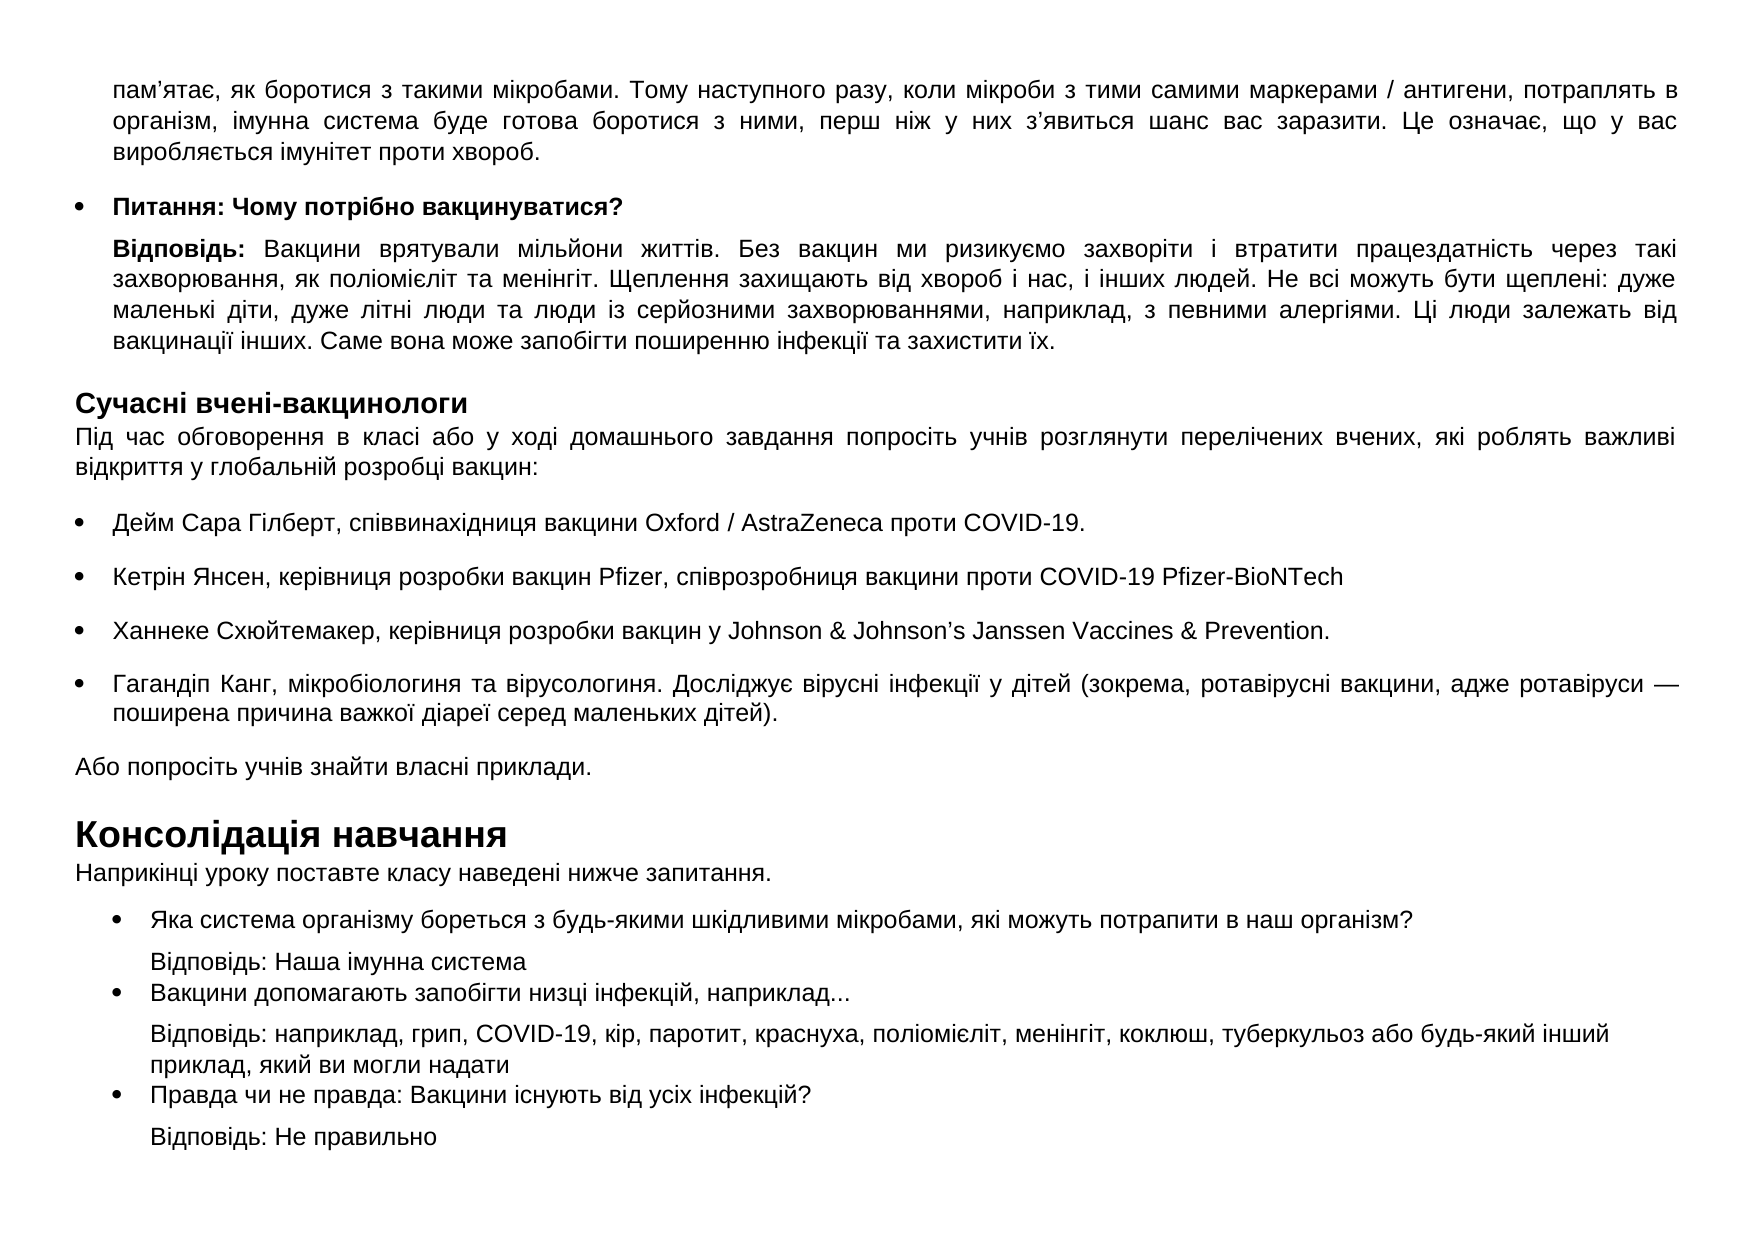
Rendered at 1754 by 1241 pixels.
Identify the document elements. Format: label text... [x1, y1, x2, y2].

subtitle Сучасні вчені-вакцинологи [75, 386, 1679, 419]
list Відповідь: Не правильно [150, 1122, 1679, 1150]
text Наприкінці уроку поставте класу наведені нижче запитання. [75, 858, 1679, 887]
list Відповідь: Наша імунна система [150, 947, 1679, 976]
text пам’ятає, як боротися з такими мікробами. Тому наступного разу, коли мікроби з тими самими маркерами / антигени, потраплять в організм, імунна система буде готова боротися з ними, перш ніж у них з’явиться шанс вас заразити. Це означає, що у вас виробляється імунітет проти хвороб. [112, 75, 1679, 165]
list Питання: Чому потрібно вакцинуватися? [75, 192, 1679, 221]
text Під час обговорення в класі або у ході домашнього завдання попросіть учнів розглянути перелічених вчених, які роблять важливі відкриття у глобальній розробці вакцин: [75, 421, 1679, 481]
list Кетрін Янсен, керівниця розробки вакцин Pfizer, співрозробниця вакцини проти COVID-19 Pfizer-BioNTech [75, 562, 1679, 591]
list Вакцини допомагають запобігти низці інфекцій, наприклад... [112, 977, 1679, 1006]
list Відповідь: наприклад, грип, COVID-19, кір, паротит, краснуха, поліомієліт, менінгіт, коклюш, туберкульоз або будь-який інший приклад, який ви могли надати [150, 1019, 1679, 1078]
list Яка система організму бореться з будь-якими шкідливими мікробами, які можуть потрапити в наш організм? [112, 905, 1679, 934]
list Ханнеке Схюйтемакер, керівниця розробки вакцин у Johnson & Johnson’s Janssen Vaccines & Prevention. [75, 616, 1679, 644]
list Дейм Сара Гілберт, співвинахідниця вакцини Oxford / AstraZeneca проти COVID-19. [75, 508, 1679, 537]
list Правда чи не правда: Вакцини існують від усіх інфекцій? [112, 1080, 1679, 1109]
text Відповідь: Вакцини врятували мільйони життів. Без вакцин ми ризикуємо захворіти і втратити працездатність через такі захворювання, як поліомієліт та менінгіт. Щеплення захищають від хвороб і нас, і інших людей. Не всі можуть бути щеплені: дуже маленькі діти, дуже літні люди та люди із серйозними захворюваннями, наприклад, з певними алергіями. Ці люди залежать від вакцинації інших. Саме вона може запобігти поширенню інфекції та захистити їх. [112, 233, 1679, 354]
text Або попросіть учнів знайти власні приклади. [75, 752, 1679, 781]
subtitle Консолідація навчання [75, 812, 1679, 855]
list Гагандіп Канг, мікробіологиня та вірусологиня. Досліджує вірусні інфекції у дітей (зокрема, ротавірусні вакцини, адже ротавіруси — поширена причина важкої діареї серед маленьких дітей). [75, 669, 1679, 727]
